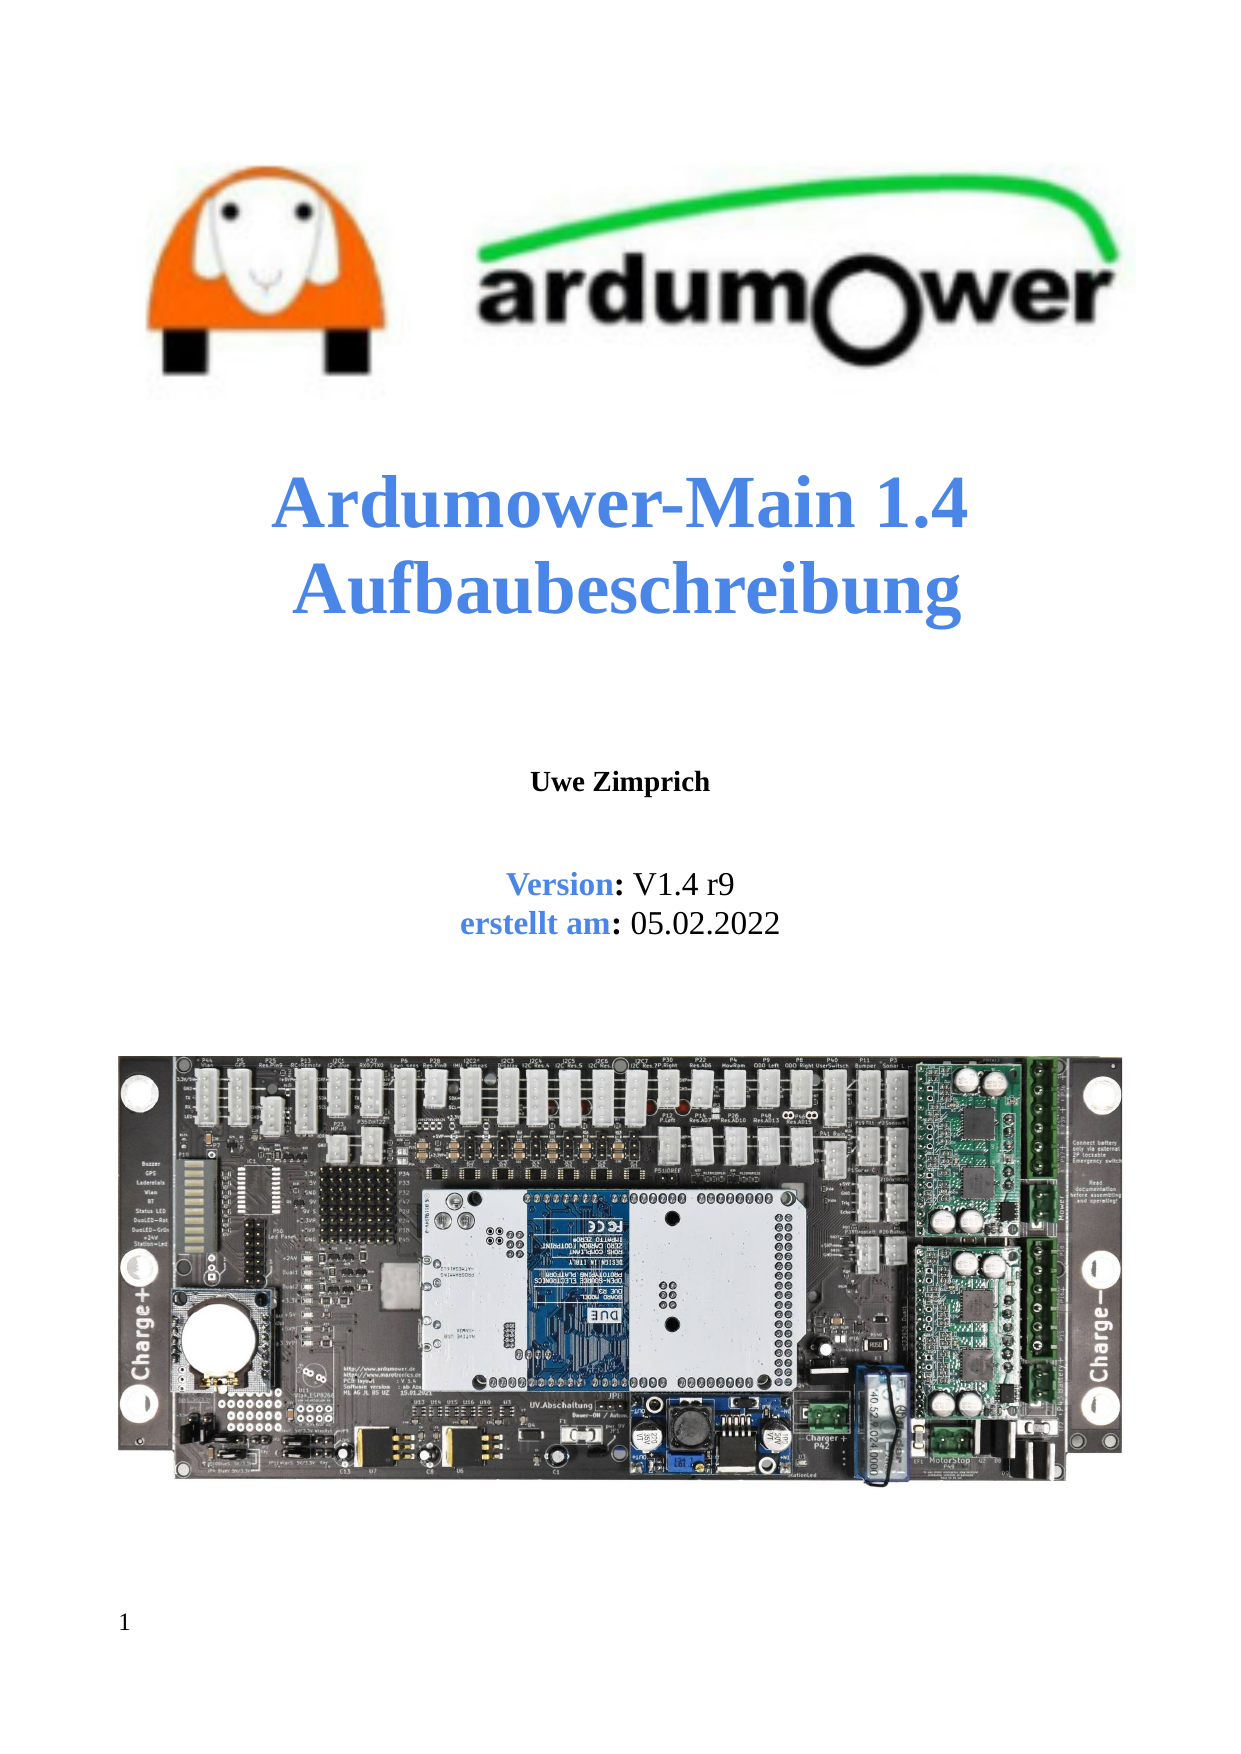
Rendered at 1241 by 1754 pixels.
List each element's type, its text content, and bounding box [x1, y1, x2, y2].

text erstellt am: 05.02.2022 [118, 903, 1122, 941]
picture [121, 162, 1136, 400]
text Version: V1.4 r9 [118, 864, 1122, 903]
text Ardumower-Main 1.4 Aufbaubeschreibung [118, 457, 1122, 630]
picture [118, 1056, 1123, 1489]
text Uwe Zimprich [118, 764, 1122, 797]
